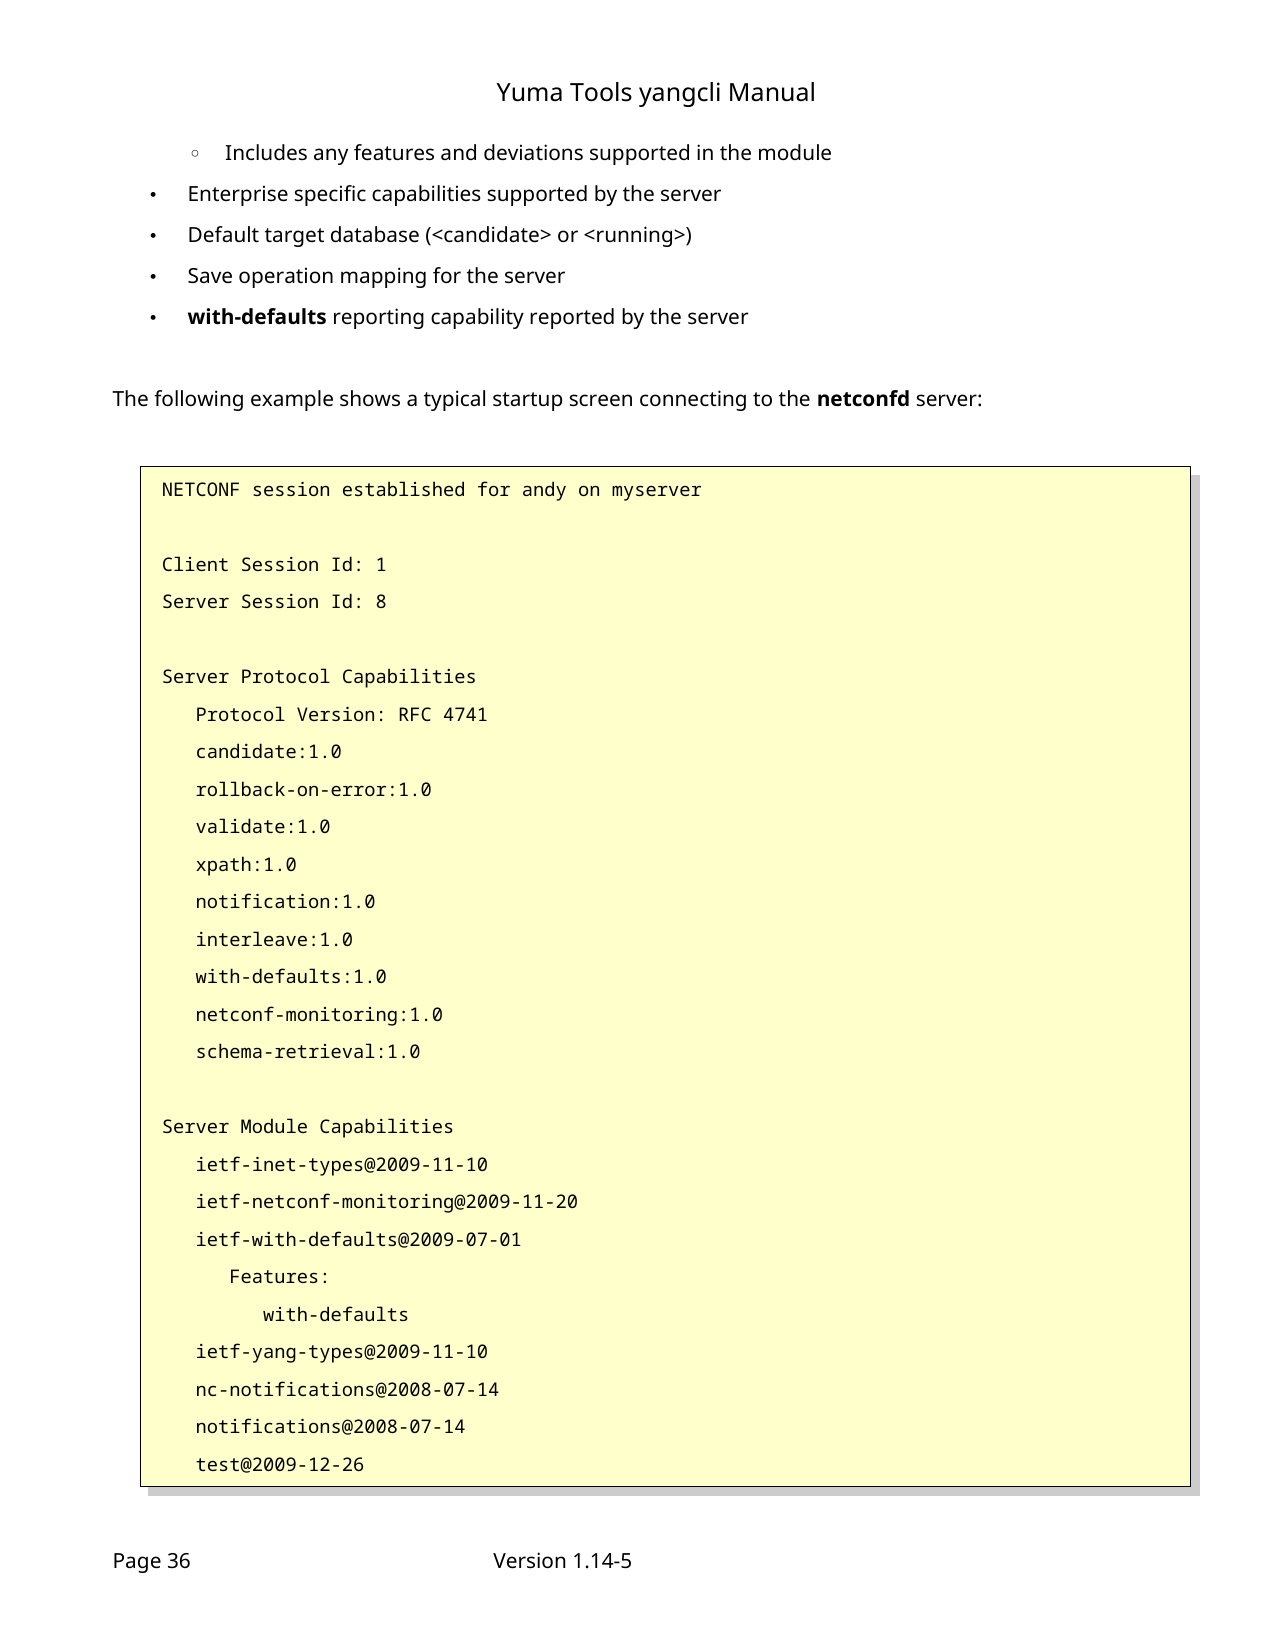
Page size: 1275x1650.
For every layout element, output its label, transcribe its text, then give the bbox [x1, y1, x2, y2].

text NETCONF session established for andy on myserver [141, 467, 1190, 502]
text Server Session Id: 8 [141, 578, 1190, 614]
text Server Module Capabilities [141, 1103, 1190, 1139]
text Client Session Id: 1 [141, 541, 1190, 577]
list with-defaults reporting capability reported by the server [150, 302, 1200, 331]
text xpath:1.0 [141, 841, 1190, 877]
text ietf-netconf-monitoring@2009-11-20 [141, 1178, 1190, 1214]
text with-defaults:1.0 [141, 953, 1190, 989]
text test@2009-12-26 [141, 1441, 1190, 1486]
list Enterprise specific capabilities supported by the server [150, 179, 1200, 208]
list Default target database (<candidate> or <running>) [150, 220, 1200, 249]
text validate:1.0 [141, 803, 1190, 839]
text with-defaults [141, 1291, 1190, 1327]
text rollback-on-error:1.0 [141, 766, 1190, 802]
text The following example shows a typical startup screen connecting to the netconfd server: [112, 384, 1200, 413]
text Server Protocol Capabilities [141, 653, 1190, 689]
text schema-retrieval:1.0 [141, 1028, 1190, 1064]
text ietf-inet-types@2009-11-10 [141, 1141, 1190, 1177]
list Save operation mapping for the server [150, 261, 1200, 290]
text Protocol Version: RFC 4741 [141, 691, 1190, 727]
text Features: [141, 1253, 1190, 1289]
text ietf-yang-types@2009-11-10 [141, 1328, 1190, 1364]
text ietf-with-defaults@2009-07-01 [141, 1216, 1190, 1252]
text netconf-monitoring:1.0 [141, 991, 1190, 1027]
text notification:1.0 [141, 878, 1190, 914]
text nc-notifications@2008-07-14 [141, 1366, 1190, 1402]
text candidate:1.0 [141, 728, 1190, 764]
text interleave:1.0 [141, 916, 1190, 952]
text notifications@2008-07-14 [141, 1403, 1190, 1439]
list Includes any features and deviations supported in the module [187, 138, 1200, 167]
